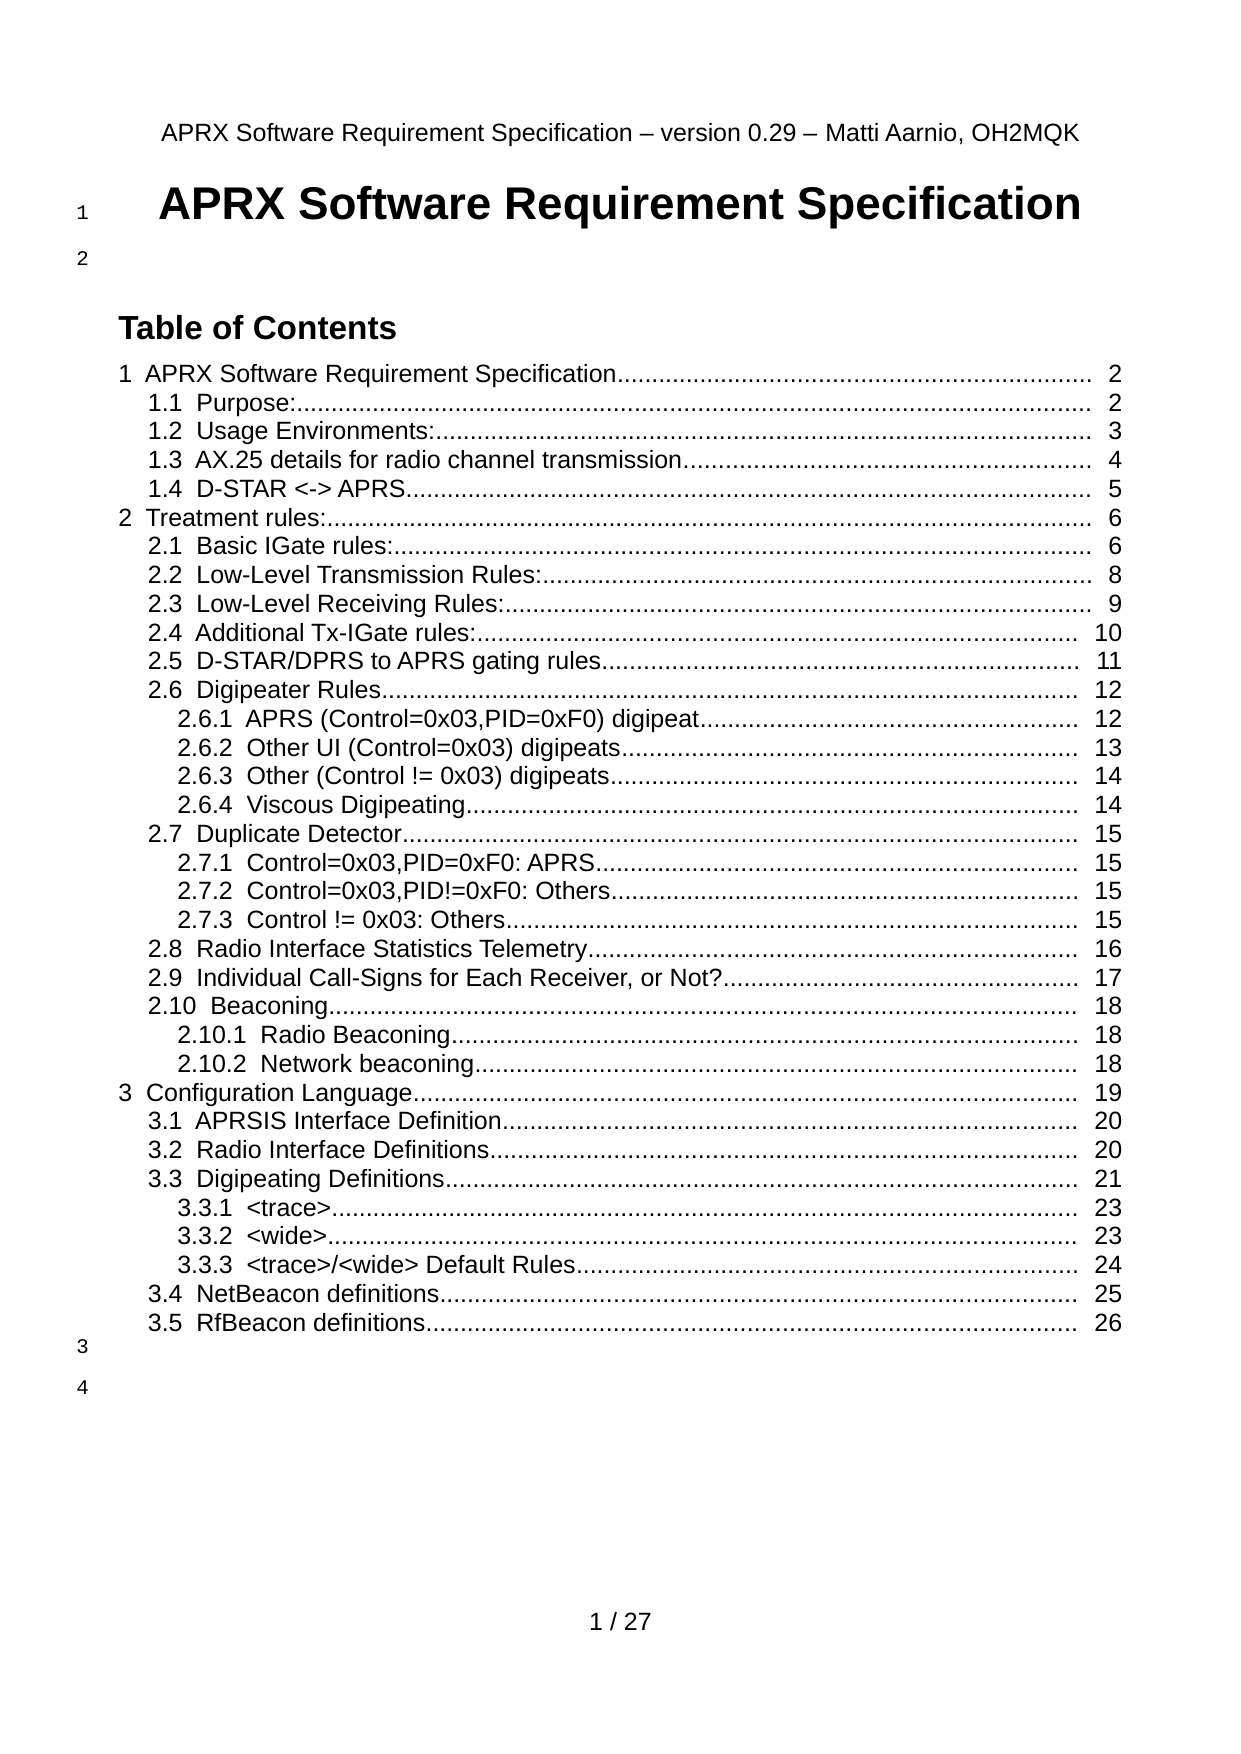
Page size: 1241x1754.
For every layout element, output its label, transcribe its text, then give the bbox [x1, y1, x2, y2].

text 2.6.3 Other (Control != 0x03) digipeats 14 [177, 761, 1122, 790]
text 3.3 Digipeating Definitions 21 [148, 1164, 1122, 1192]
text 3.4 NetBeacon definitions 25 [148, 1279, 1122, 1307]
text 2.2 Low-Level Transmission Rules: 8 [148, 560, 1122, 589]
text 2.9 Individual Call-Signs for Each Receiver, or Not? 17 [148, 962, 1122, 991]
text 3.3.2 <wide> 23 [177, 1221, 1122, 1250]
text 2.8 Radio Interface Statistics Telemetry 16 [148, 934, 1122, 962]
text 3.5 RfBeacon definitions 26 [148, 1307, 1122, 1336]
text 2.7 Duplicate Detector 15 [148, 819, 1122, 847]
text 2.3 Low-Level Receiving Rules: 9 [148, 589, 1122, 617]
text 2.4 Additional Tx-IGate rules: 10 [148, 617, 1122, 646]
text 3.2 Radio Interface Definitions 20 [148, 1135, 1122, 1164]
text 3.3.1 <trace> 23 [177, 1192, 1122, 1221]
text 3.1 APRSIS Interface Definition 20 [148, 1106, 1122, 1135]
text 2.10 Beaconing 18 [148, 991, 1122, 1020]
text 1.1 Purpose: 2 [148, 387, 1122, 416]
text 1.3 AX.25 details for radio channel transmission 4 [148, 445, 1122, 474]
text 2.7.3 Control != 0x03: Others 15 [177, 905, 1122, 934]
text 2.7.2 Control=0x03,PID!=0xF0: Others 15 [177, 876, 1122, 905]
text 2.6.2 Other UI (Control=0x03) digipeats 13 [177, 732, 1122, 761]
text 1.2 Usage Environments: 3 [148, 416, 1122, 445]
text 3.3.3 <trace>/<wide> Default Rules 24 [177, 1250, 1122, 1279]
text 2.10.1 Radio Beaconing 18 [177, 1020, 1122, 1049]
text 2.6.1 APRS (Control=0x03,PID=0xF0) digipeat 12 [177, 704, 1122, 732]
text 2.1 Basic IGate rules: 6 [148, 531, 1122, 560]
text 1 APRX Software Requirement Specification 2 [118, 359, 1122, 387]
text 1.4 D-STAR <-> APRS 5 [148, 474, 1122, 502]
text 2.10.2 Network beaconing 18 [177, 1049, 1122, 1077]
text 2.5 D-STAR/DPRS to APRS gating rules 11 [148, 646, 1122, 675]
text 2.6 Digipeater Rules 12 [148, 675, 1122, 704]
text APRX Software Requirement Specification [118, 176, 1122, 229]
subtitle Table of Contents [118, 308, 1122, 346]
text 2 Treatment rules: 6 [118, 502, 1122, 531]
text 3 Configuration Language 19 [118, 1077, 1122, 1106]
text 2.6.4 Viscous Digipeating 14 [177, 790, 1122, 819]
text 2.7.1 Control=0x03,PID=0xF0: APRS 15 [177, 847, 1122, 876]
